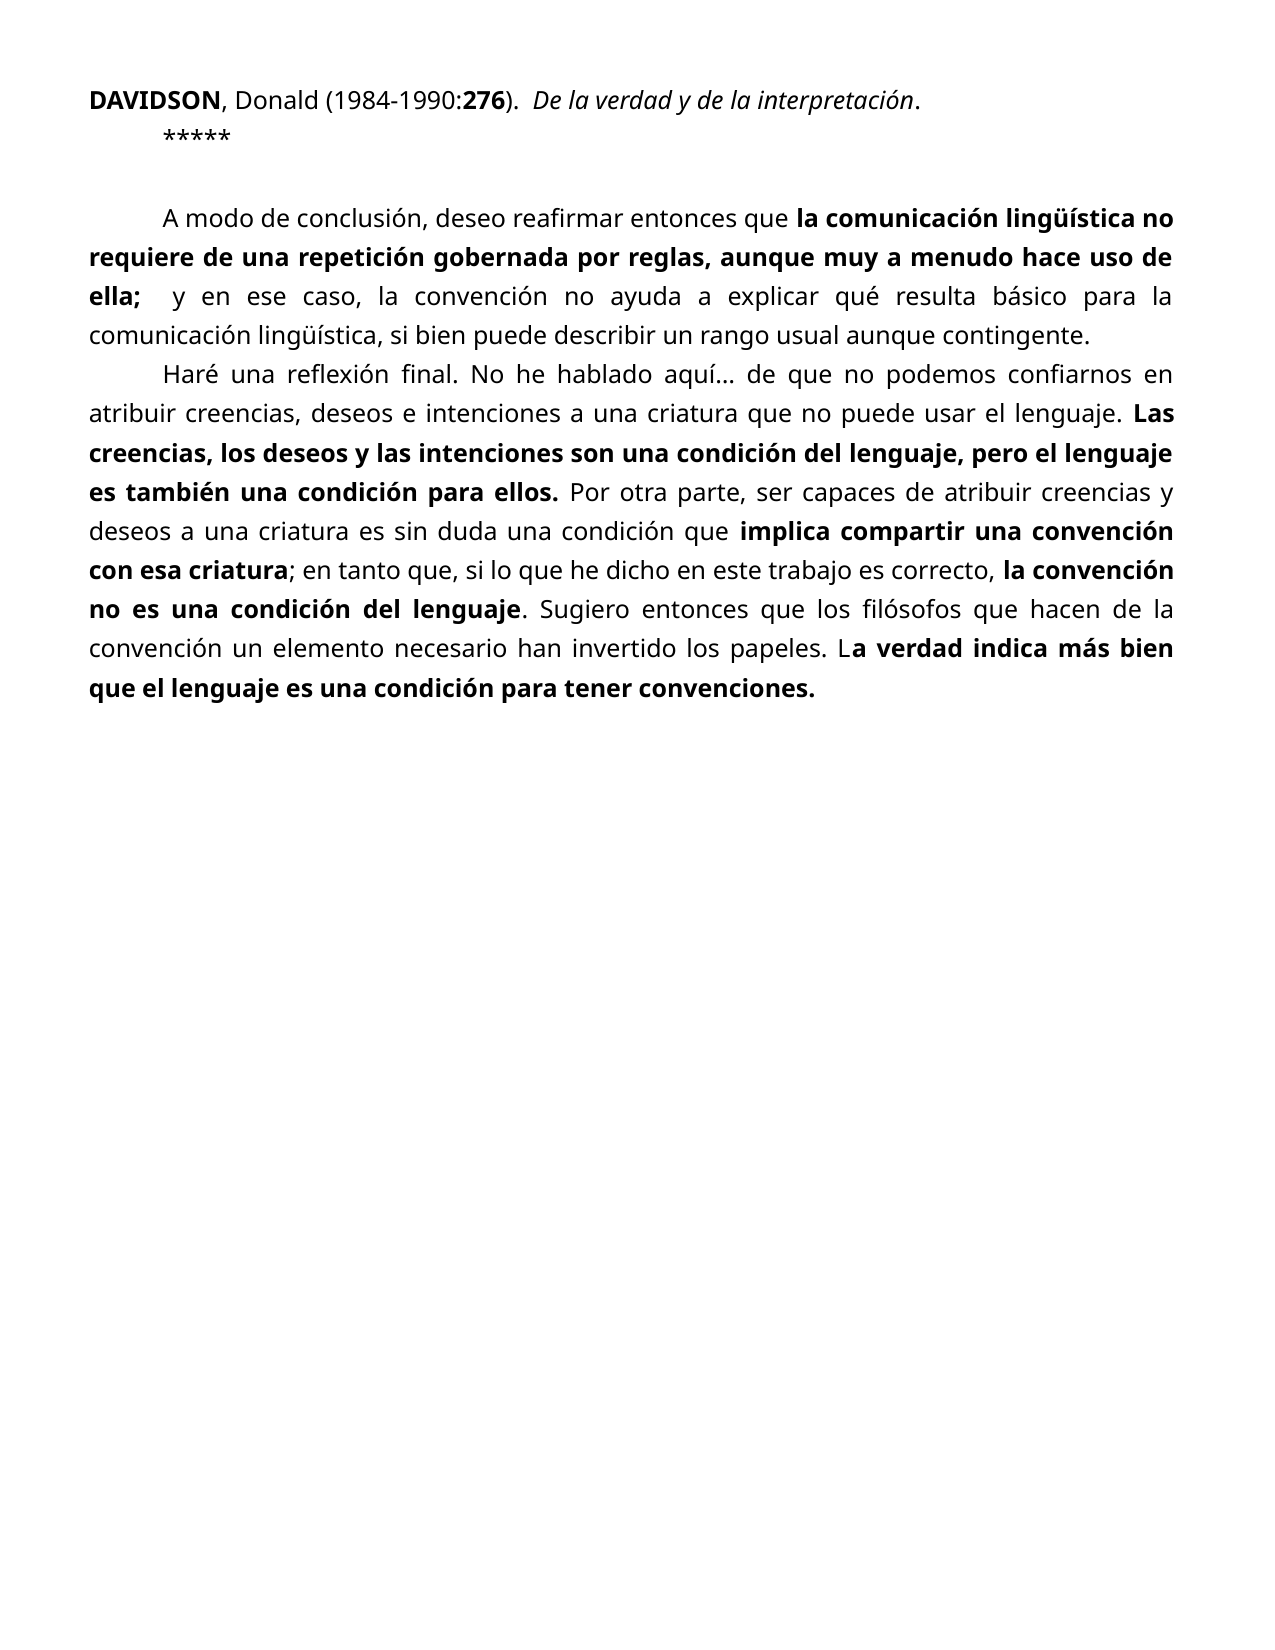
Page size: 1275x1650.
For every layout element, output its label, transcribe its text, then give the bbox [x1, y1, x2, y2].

text Haré una reflexión final. No he hablado aquí… de que no podemos confiarnos en atribuir creencias, deseos e intenciones a una criatura que no puede usar el lenguaje. Las creencias, los deseos y las intenciones son una condición del lenguaje, pero el lenguaje es también una condición para ellos. Por otra parte, ser capaces de atribuir creencias y deseos a una criatura es sin duda una condición que implica compartir una convención con esa criatura; en tanto que, si lo que he dicho en este trabajo es correcto, la convención no es una condición del lenguaje. Sugiero entonces que los filósofos que hacen de la convención un elemento necesario han invertido los papeles. La verdad indica más bien que el lenguaje es una condición para tener convenciones. [88, 357, 1174, 704]
text DAVIDSON, Donald (1984-1990:276). De la verdad y de la interpretación. ***** [88, 83, 1174, 156]
text A modo de conclusión, deseo reafirmar entonces que la comunicación lingüística no requiere de una repetición gobernada por reglas, aunque muy a menudo hace uso de ella; y en ese caso, la convención no ayuda a explicar qué resulta básico para la comunicación lingüística, si bien puede describir un rango usual aunque contingente. [88, 200, 1174, 352]
